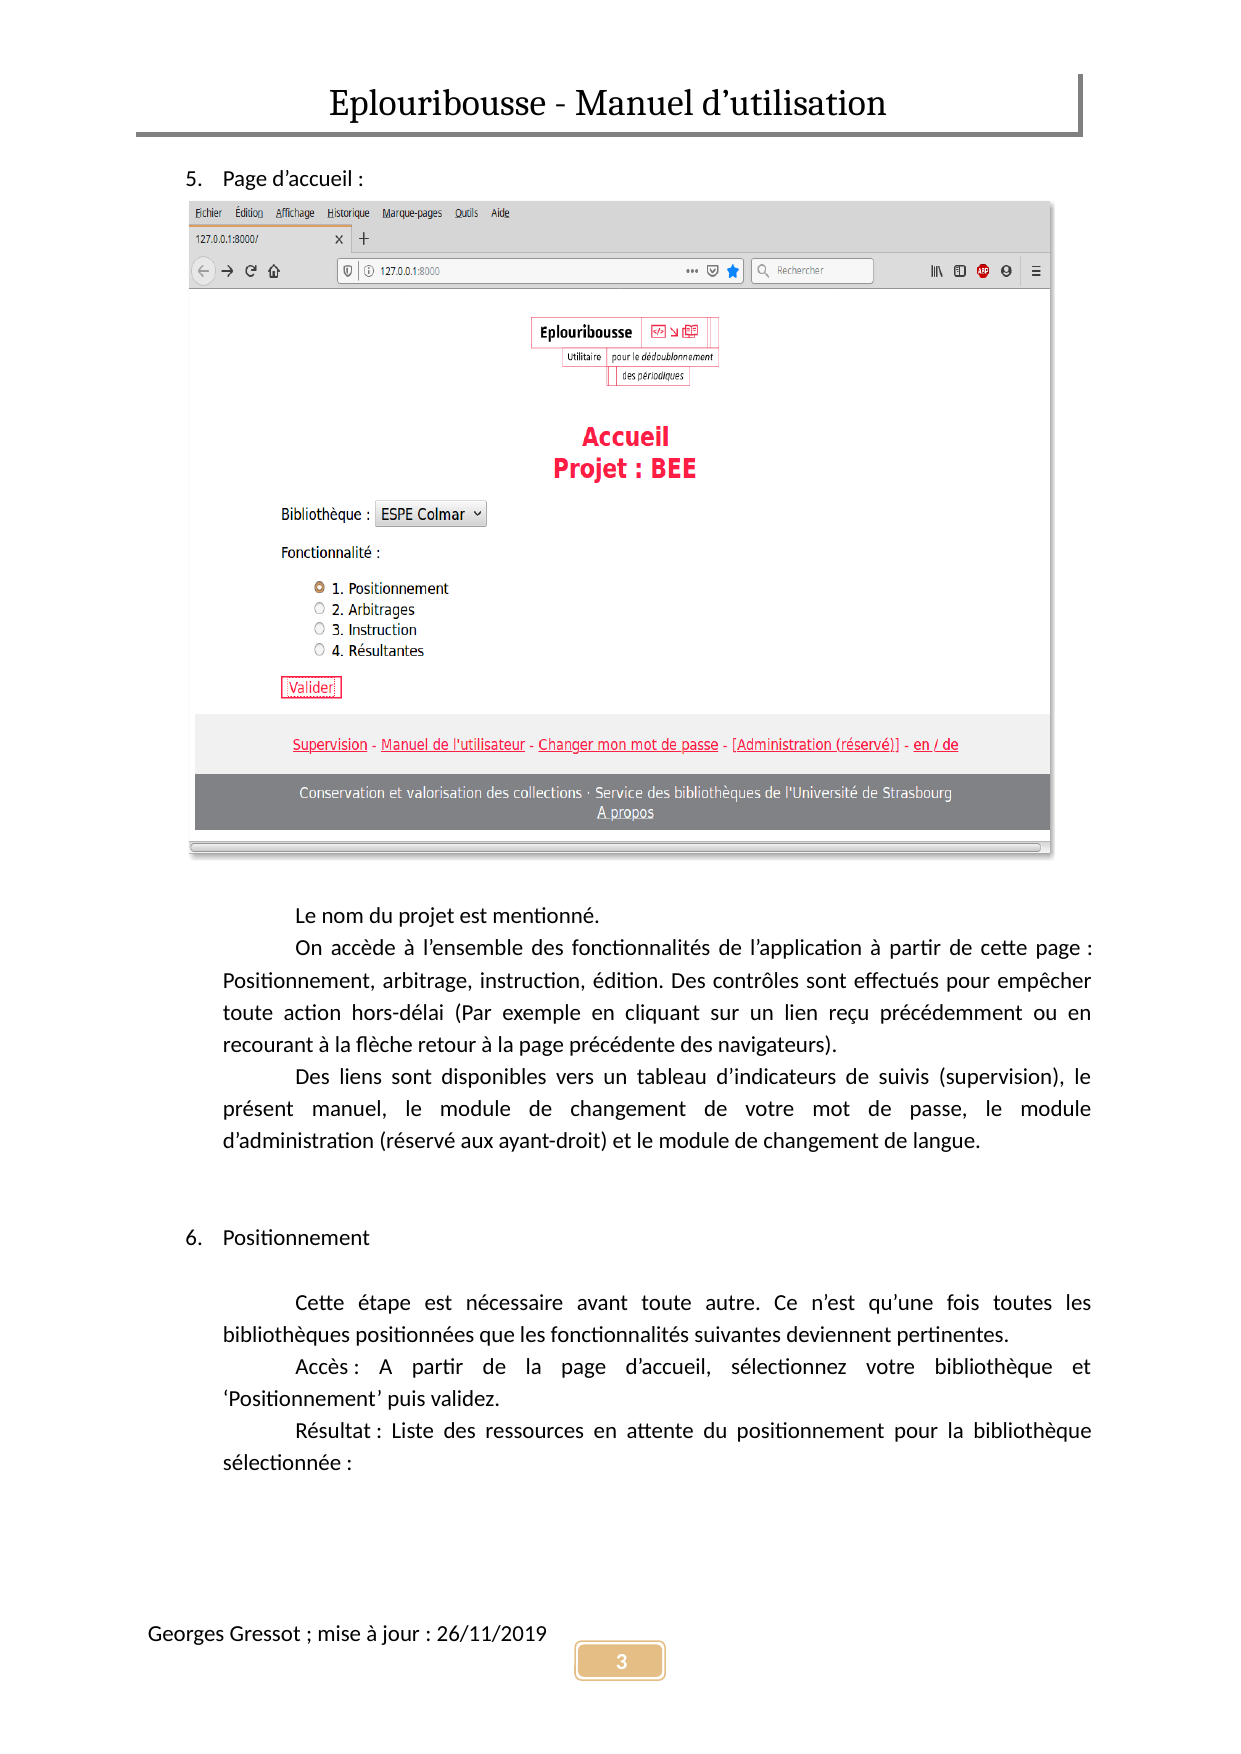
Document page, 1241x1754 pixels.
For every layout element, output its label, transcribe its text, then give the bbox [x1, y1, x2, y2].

list On accède à l’ensemble des fonctionnalités de l’application à partir de cette page : Positionnement, arbitrage, instruction, édition. Des contrôles sont effectués pour empêcher toute action hors-délai (Par exemple en cliquant sur un lien reçu précédemment ou en recourant à la flèche retour à la page précédente des navigateurs). [223, 933, 1093, 1058]
list Accès : A partir de la page d’accueil, sélectionnez votre bibliothèque et ‘Positionnement’ puis validez. [223, 1352, 1093, 1412]
list Résultat : Liste des ressources en attente du positionnement pour la bibliothèque sélectionnée : [223, 1416, 1093, 1477]
list Page d’accueil : [185, 164, 1093, 193]
picture [185, 196, 1055, 861]
list Le nom du projet est mentionné. [223, 901, 1093, 929]
list Positionnement [185, 1223, 1093, 1251]
list Cette étape est nécessaire avant toute autre. Ce n’est qu’une fois toutes les bibliothèques positionnées que les fonctionnalités suivantes deviennent pertinentes. [223, 1288, 1093, 1348]
list Des liens sont disponibles vers un tableau d’indicateurs de suivis (supervision), le présent manuel, le module de changement de votre mot de passe, le module d’administration (réservé aux ayant-droit) et le module de changement de langue. [223, 1062, 1093, 1155]
